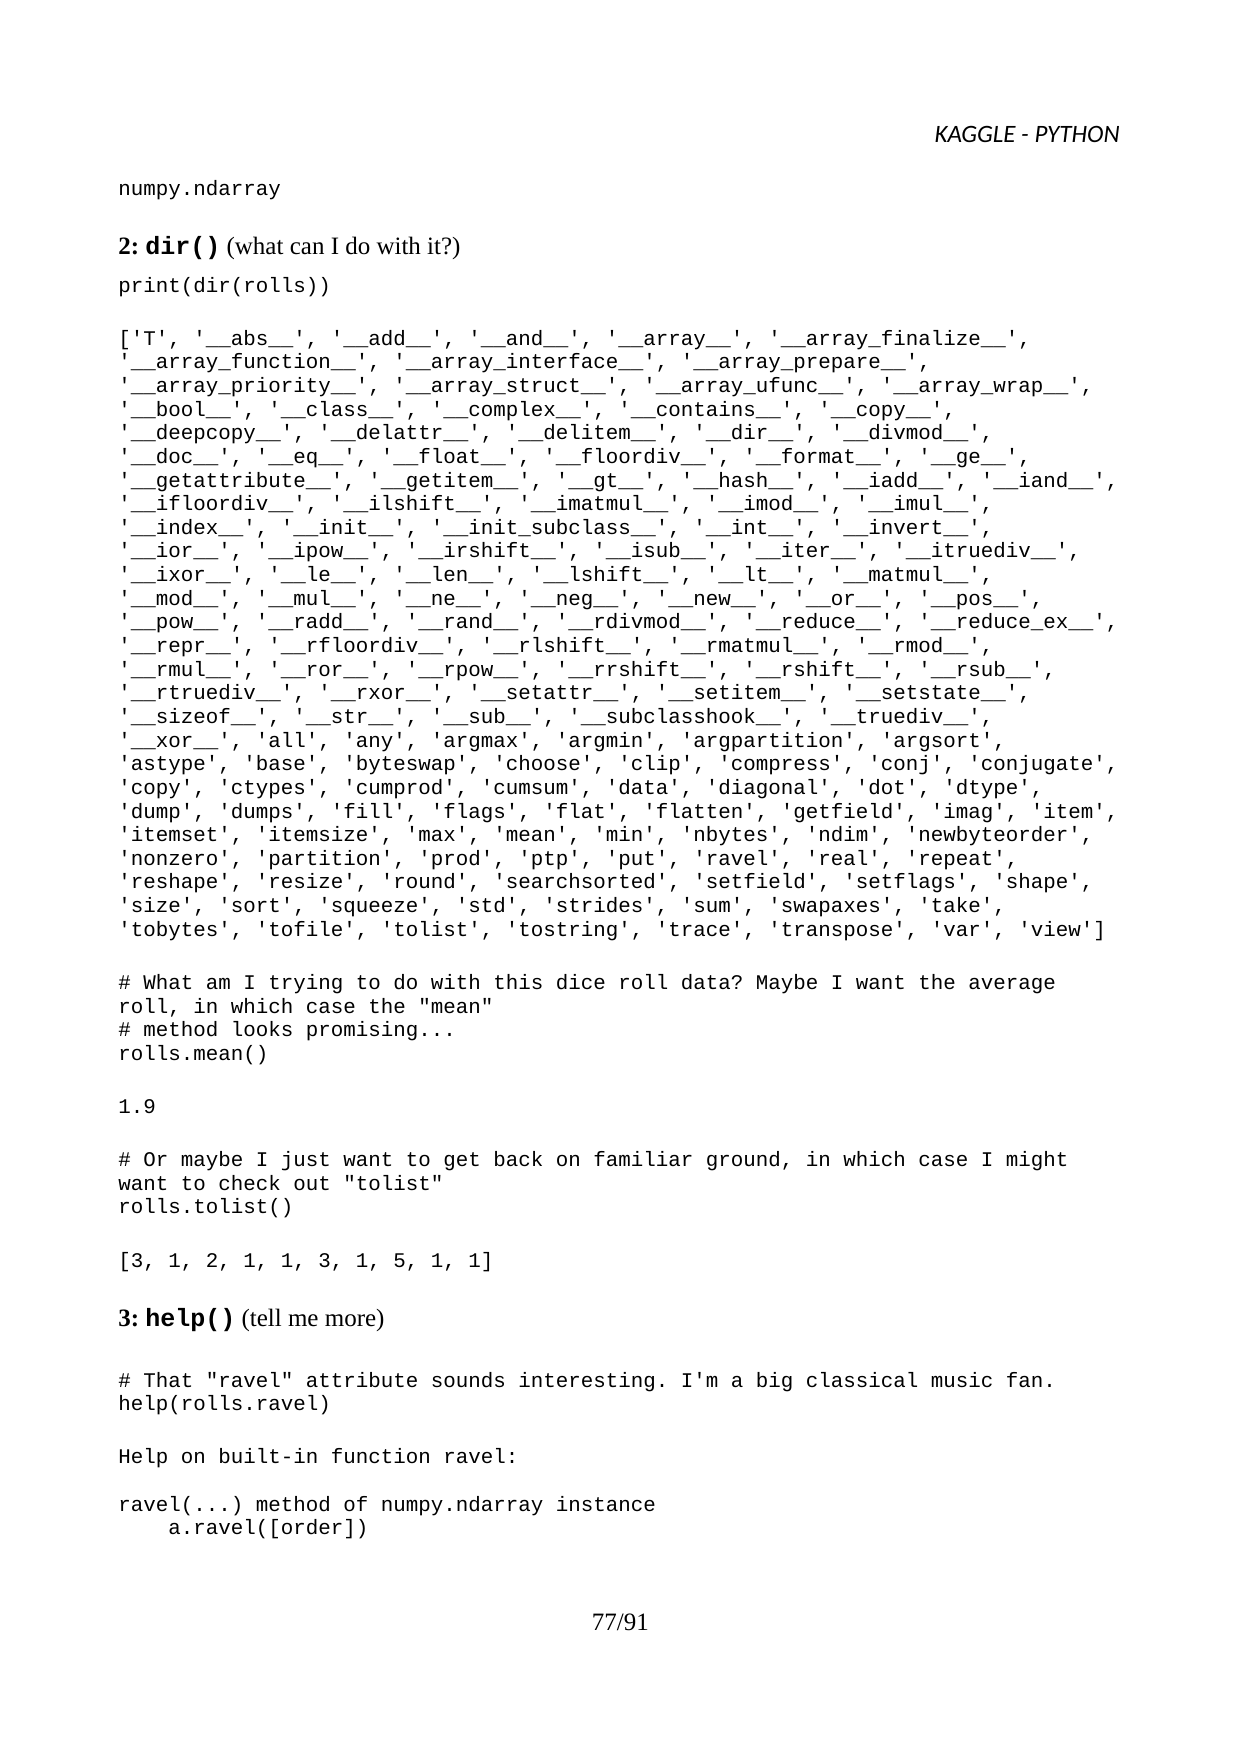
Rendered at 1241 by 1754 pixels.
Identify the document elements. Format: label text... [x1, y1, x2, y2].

text 3: help() (tell me more) [118, 1303, 1122, 1333]
text rolls.tolist() [118, 1196, 1122, 1220]
text [3, 1, 2, 1, 1, 3, 1, 5, 1, 1] [118, 1249, 1122, 1273]
text 2: dir() (what can I do with it?) [118, 231, 1122, 262]
text Help on built-in function ravel: [118, 1446, 1122, 1470]
text # What am I trying to do with this dice roll data? Maybe I want the average roll, in which case the "mean" [118, 972, 1122, 1019]
text # method looks promising... [118, 1019, 1122, 1043]
text # Or maybe I just want to get back on familiar ground, in which case I might want to check out "tolist" [118, 1149, 1122, 1196]
text print(dir(rolls)) [118, 274, 1122, 298]
text ravel(...) method of numpy.ndarray instance [118, 1494, 1122, 1517]
text numpy.ndarray [118, 178, 1122, 202]
text help(rolls.ravel) [118, 1393, 1122, 1417]
text rolls.mean() [118, 1043, 1122, 1067]
text a.ravel([order]) [118, 1517, 1122, 1541]
text ['T', '__abs__', '__add__', '__and__', '__array__', '__array_finalize__', '__array_function__', '__array_interface__', '__array_prepare__', '__array_priority__', '__array_struct__', '__array_ufunc__', '__array_wrap__', '__bool__', '__class__', '__complex__', '__contains__', '__copy__', '__deepcopy__', '__delattr__', '__delitem__', '__dir__', '__divmod__', '__doc__', '__eq__', '__float__', '__floordiv__', '__format__', '__ge__', '__getattribute__', '__getitem__', '__gt__', '__hash__', '__iadd__', '__iand__', '__ifloordiv__', '__ilshift__', '__imatmul__', '__imod__', '__imul__', '__index__', '__init__', '__init_subclass__', '__int__', '__invert__', '__ior__', '__ipow__', '__irshift__', '__isub__', '__iter__', '__itruediv__', '__ixor__', '__le__', '__len__', '__lshift__', '__lt__', '__matmul__', '__mod__', '__mul__', '__ne__', '__neg__', '__new__', '__or__', '__pos__', '__pow__', '__radd__', '__rand__', '__rdivmod__', '__reduce__', '__reduce_ex__', '__repr__', '__rfloordiv__', '__rlshift__', '__rmatmul__', '__rmod__', '__rmul__', '__ror__', '__rpow__', '__rrshift__', '__rshift__', '__rsub__', '__rtruediv__', '__rxor__', '__setattr__', '__setitem__', '__setstate__', '__sizeof__', '__str__', '__sub__', '__subclasshook__', '__truediv__', '__xor__', 'all', 'any', 'argmax', 'argmin', 'argpartition', 'argsort', 'astype', 'base', 'byteswap', 'choose', 'clip', 'compress', 'conj', 'conjugate', 'copy', 'ctypes', 'cumprod', 'cumsum', 'data', 'diagonal', 'dot', 'dtype', 'dump', 'dumps', 'fill', 'flags', 'flat', 'flatten', 'getfield', 'imag', 'item', 'itemset', 'itemsize', 'max', 'mean', 'min', 'nbytes', 'ndim', 'newbyteorder', 'nonzero', 'partition', 'prod', 'ptp', 'put', 'ravel', 'real', 'repeat', 'reshape', 'resize', 'round', 'searchsorted', 'setfield', 'setflags', 'shape', 'size', 'sort', 'squeeze', 'std', 'strides', 'sum', 'swapaxes', 'take', 'tobytes', 'tofile', 'tolist', 'tostring', 'trace', 'transpose', 'var', 'view'] [118, 328, 1122, 942]
text # That "ravel" attribute sounds interesting. I'm a big classical music fan. [118, 1370, 1122, 1393]
text 1.9 [118, 1096, 1122, 1120]
